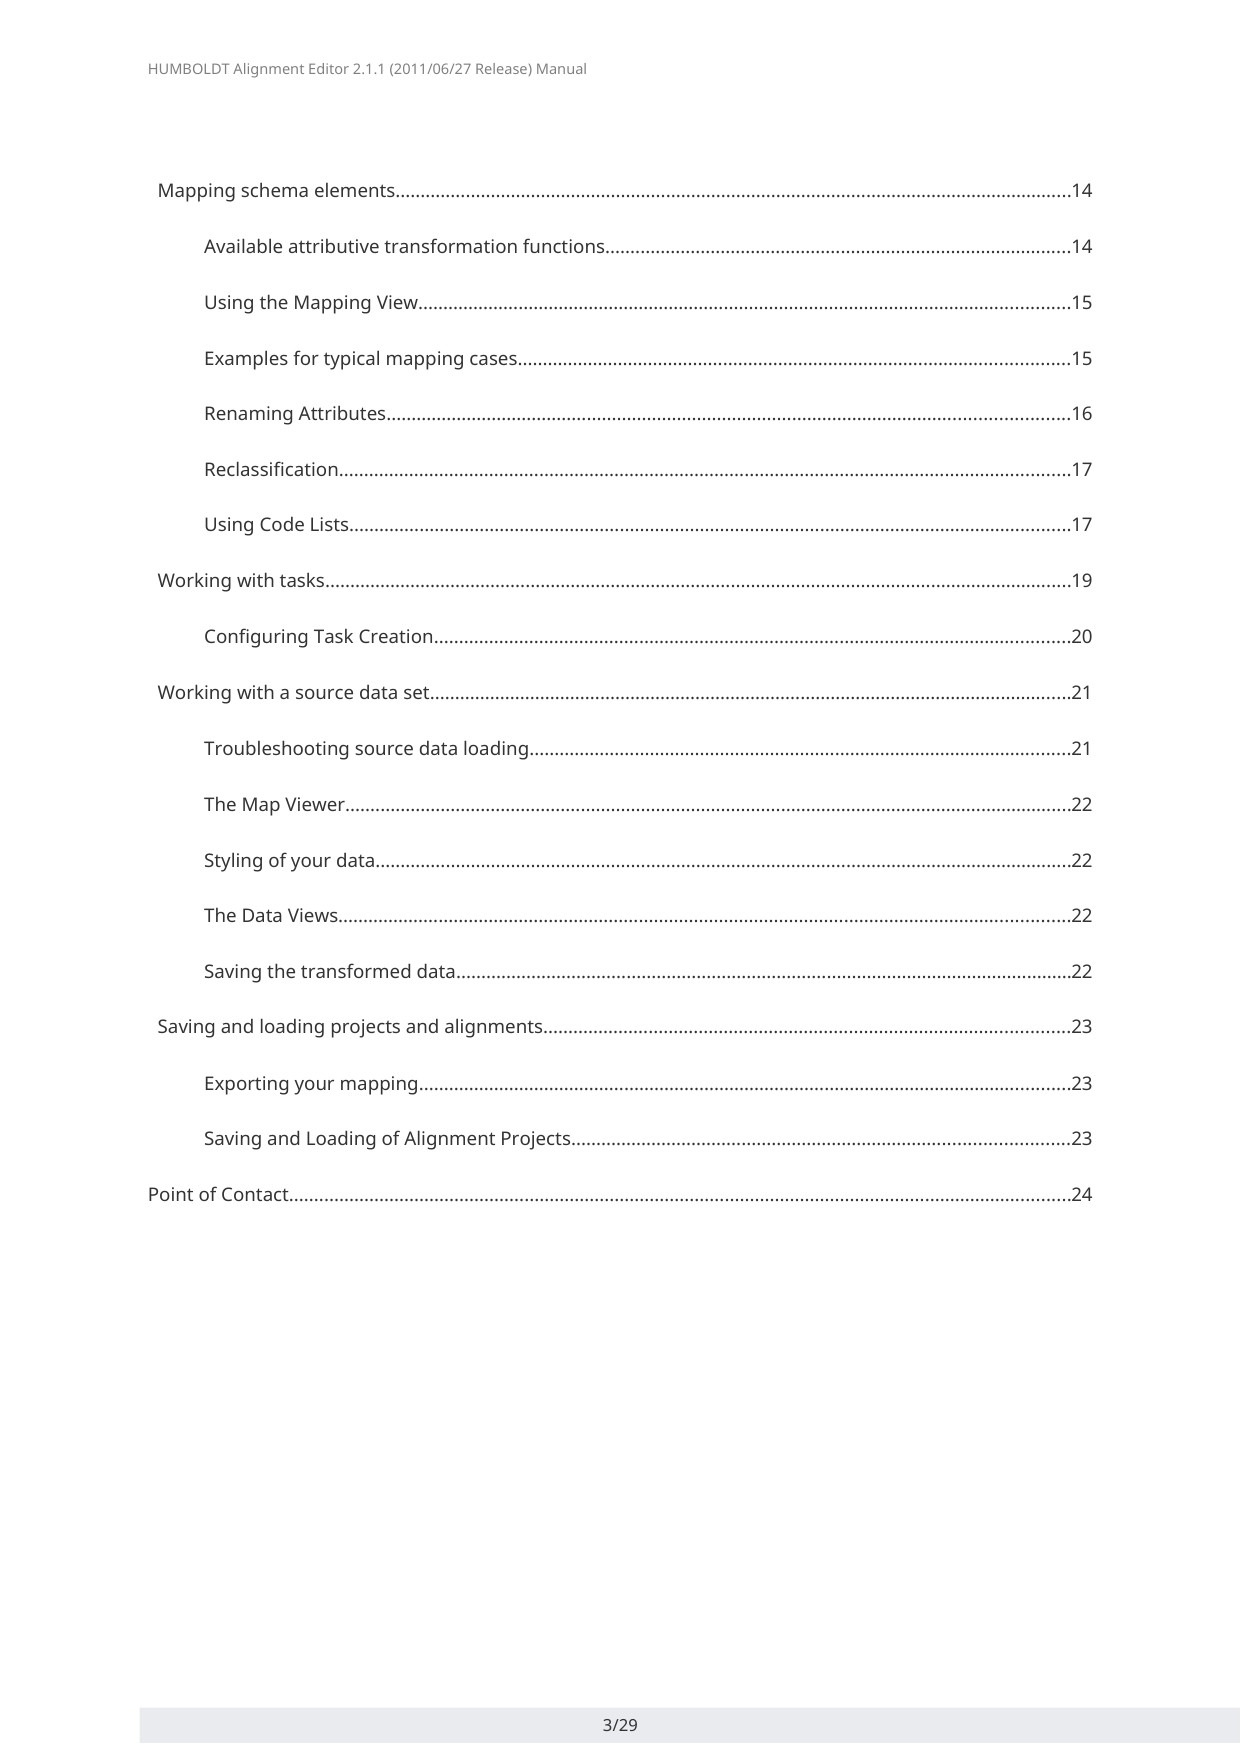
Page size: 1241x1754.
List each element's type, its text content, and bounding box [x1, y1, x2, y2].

text Saving and loading projects and alignments 23 [148, 1014, 1092, 1039]
text The Map Viewer 22 [204, 791, 1092, 817]
text Working with a source data set 21 [148, 679, 1092, 705]
text Troubleshooting source data loading 21 [204, 736, 1092, 761]
text Mapping schema elements 14 [148, 177, 1092, 203]
text Renaming Attributes 16 [204, 400, 1092, 426]
text Working with tasks 19 [148, 567, 1092, 593]
text Styling of your data 22 [204, 847, 1092, 872]
text Exporting your mapping 23 [204, 1070, 1092, 1096]
text Saving and Loading of Alignment Projects 23 [204, 1126, 1092, 1151]
text Examples for typical mapping cases 15 [204, 345, 1092, 370]
text Available attributive transformation functions 14 [204, 233, 1092, 259]
text Using Code Lists 17 [204, 512, 1092, 537]
text Using the Mapping View 15 [204, 289, 1092, 315]
text The Data Views 22 [204, 902, 1092, 928]
text Configuring Task Creation 20 [204, 624, 1092, 649]
text Point of Contact 24 [148, 1181, 1092, 1207]
text Saving the transformed data 22 [204, 958, 1092, 984]
text Reclassification 17 [204, 456, 1092, 482]
